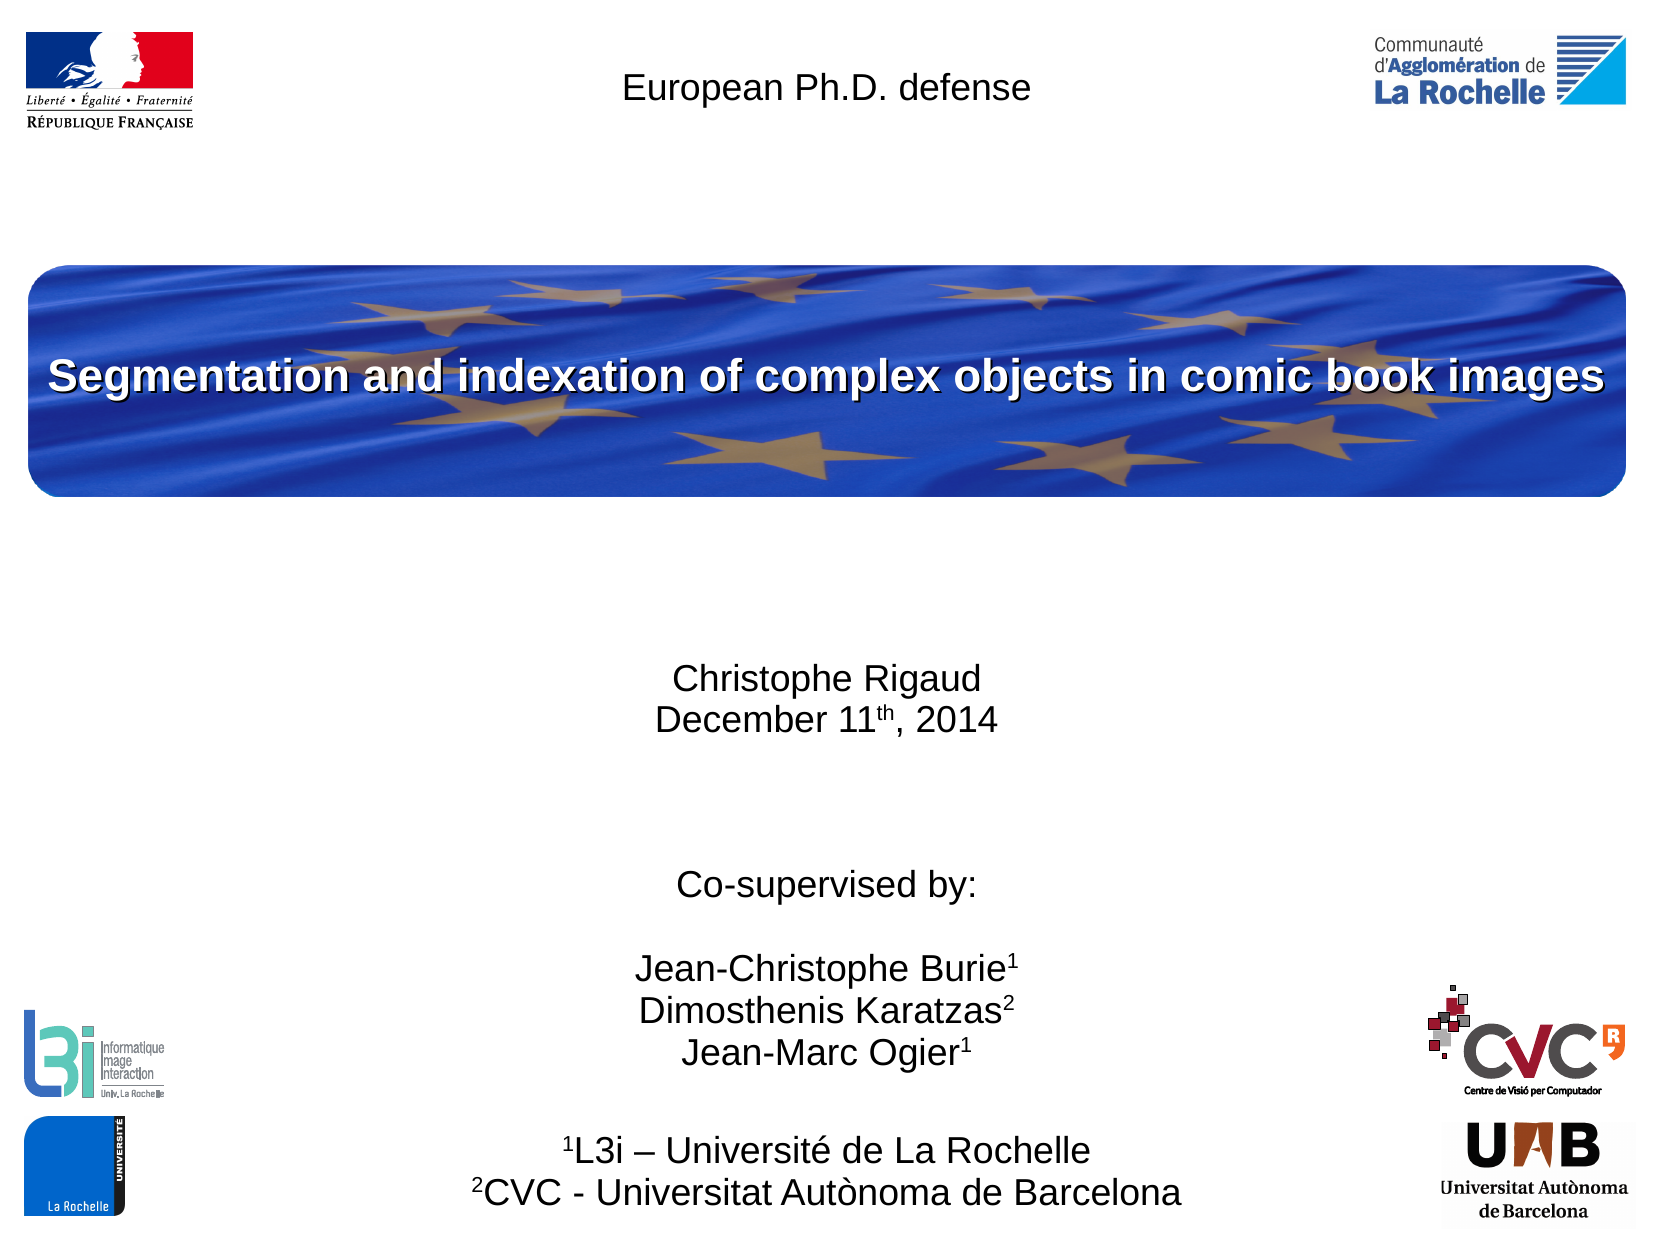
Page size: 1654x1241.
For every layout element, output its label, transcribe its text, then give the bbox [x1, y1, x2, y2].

text_box Co-supervised by: Jean-Christophe Burie1 Dimosthenis Karatzas2 Jean-Marc Ogier1 [555, 856, 1099, 1086]
picture [24, 1116, 125, 1216]
picture [28, 265, 1626, 342]
picture [26, 32, 193, 130]
text_box 1L3i – Université de La Rochelle 2CVC - Universitat Autònoma de Barcelona [366, 1122, 1288, 1224]
chart [1422, 980, 1627, 1099]
text_box Segmentation and indexation of complex objects in comic book images [17, 342, 1636, 409]
chart [1441, 1122, 1636, 1229]
picture [1370, 29, 1632, 111]
picture [28, 409, 1626, 498]
chart [24, 1009, 178, 1117]
text_box European Ph.D. defense [366, 59, 1288, 116]
text_box Christophe Rigaud December 11th, 2014 [366, 649, 1288, 750]
